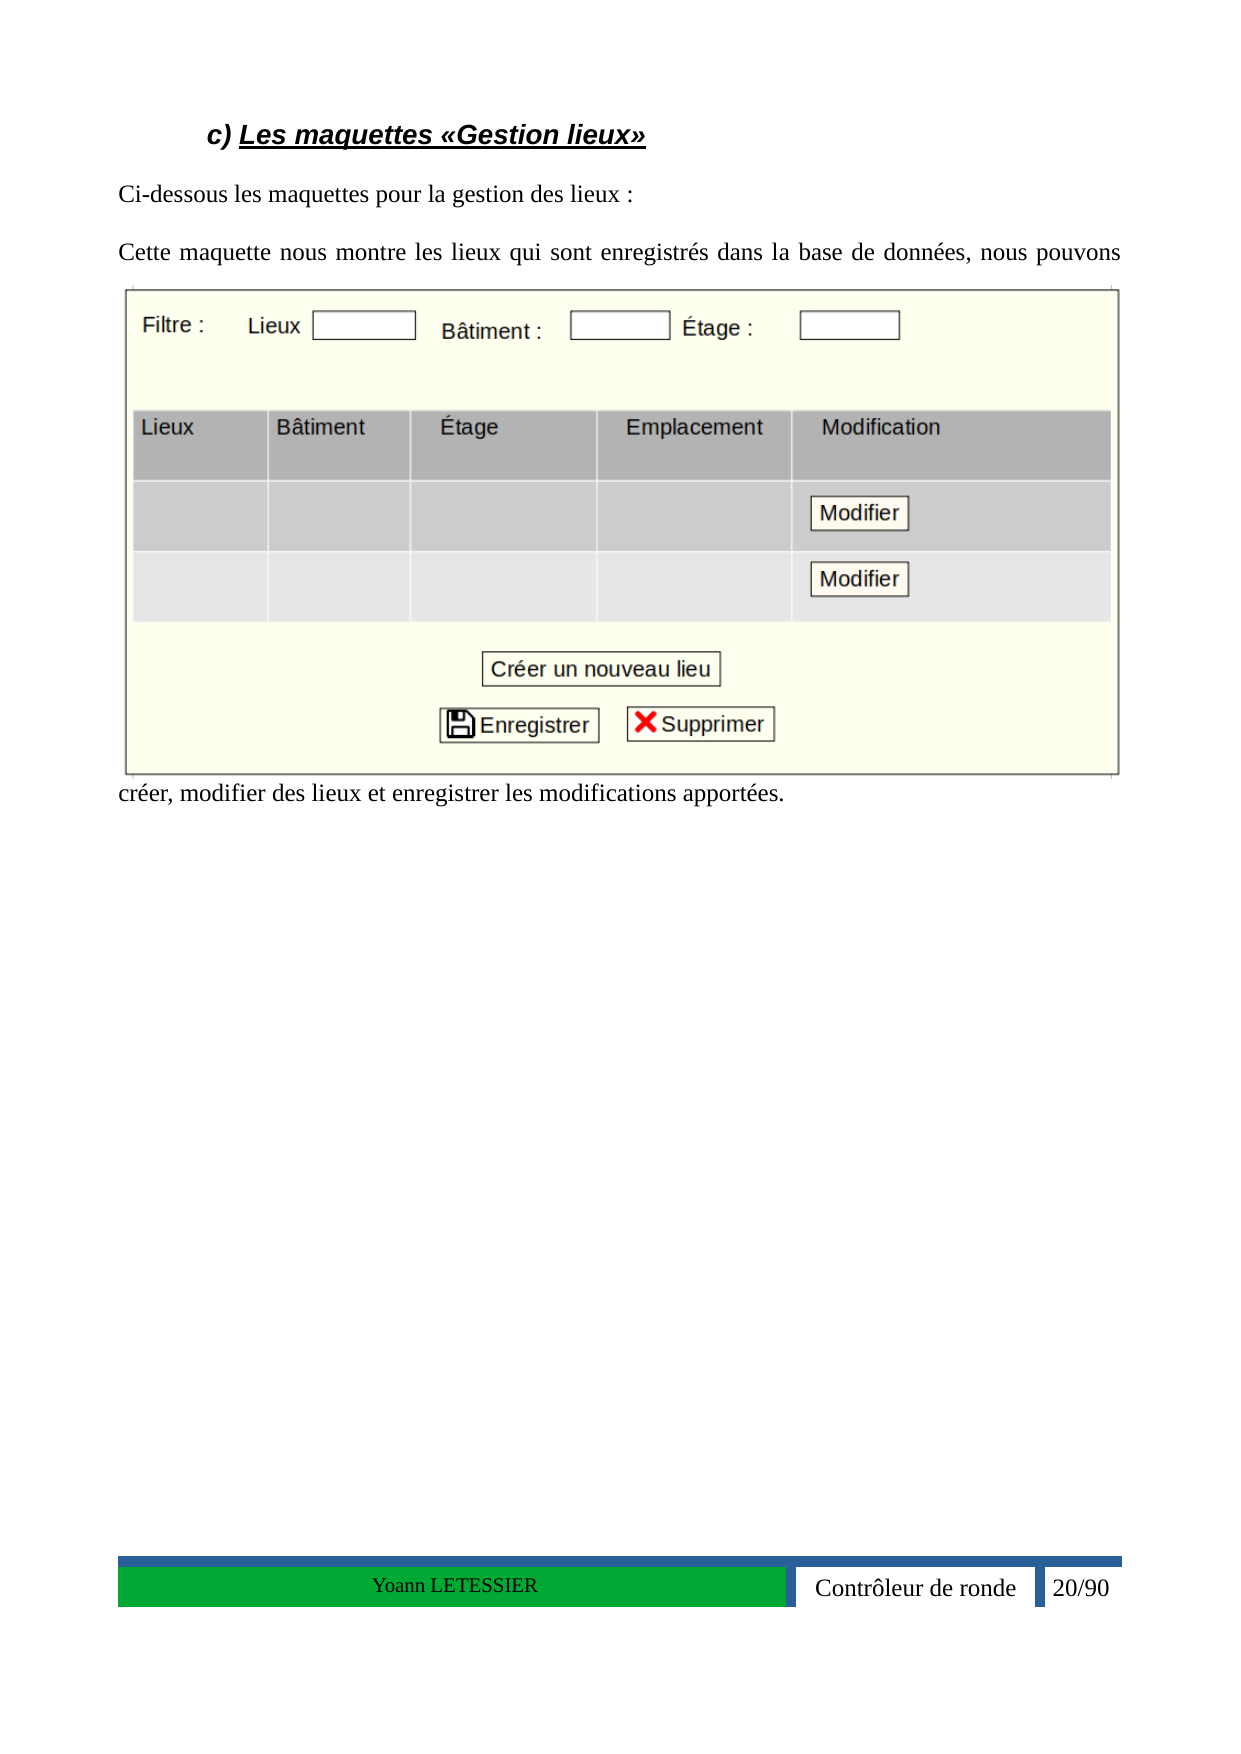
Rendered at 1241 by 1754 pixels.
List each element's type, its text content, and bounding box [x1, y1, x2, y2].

subtitle Les maquettes «Gestion lieux» [118, 118, 1122, 150]
picture [118, 285, 1123, 779]
text Cette maquette nous montre les lieux qui sont enregistrés dans la base de données, nous pouvons [118, 237, 1122, 285]
text Ci-dessous les maquettes pour la gestion des lieux : [118, 179, 1122, 208]
text créer, modifier des lieux et enregistrer les modifications apportées. [118, 779, 1122, 807]
